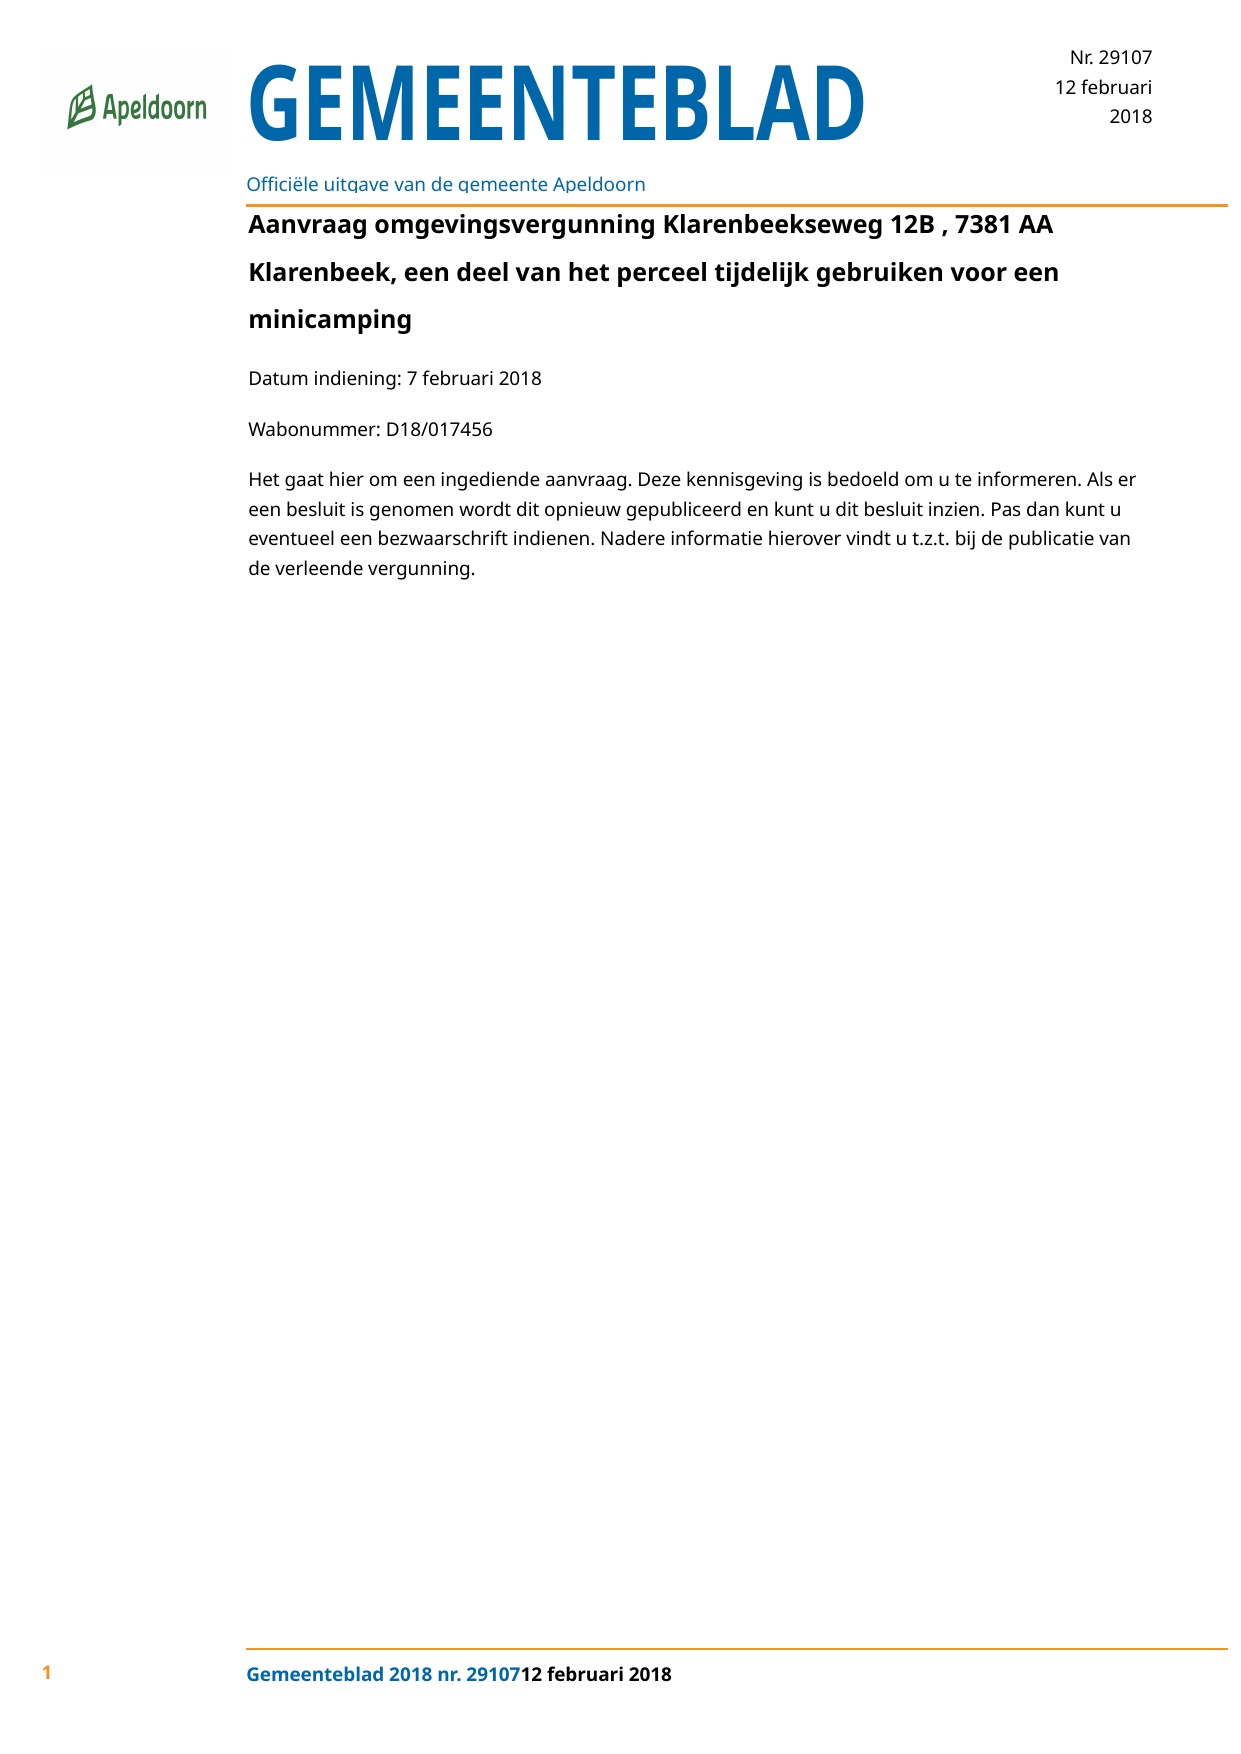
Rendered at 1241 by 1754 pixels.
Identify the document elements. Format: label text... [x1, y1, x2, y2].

text Datum indiening: 7 februari 2018 [248, 366, 1152, 391]
text Aanvraag omgevingsvergunning Klarenbeekseweg 12B , 7381 AA Klarenbeek, een deel van het perceel tijdelijk gebruiken voor een minicamping [248, 207, 1152, 336]
picture [41, 47, 231, 172]
text Het gaat hier om een ingediende aanvraag. Deze kennisgeving is bedoeld om u te informeren. Als er een besluit is genomen wordt dit opnieuw gepubliceerd en kunt u dit besluit inzien. Pas dan kunt u eventueel een bezwaarschrift indienen. Nadere informatie hierover vindt u t.z.t. bij de publicatie van de verleende vergunning. [248, 466, 1152, 581]
text Wabonummer: D18/017456 [248, 416, 1152, 442]
